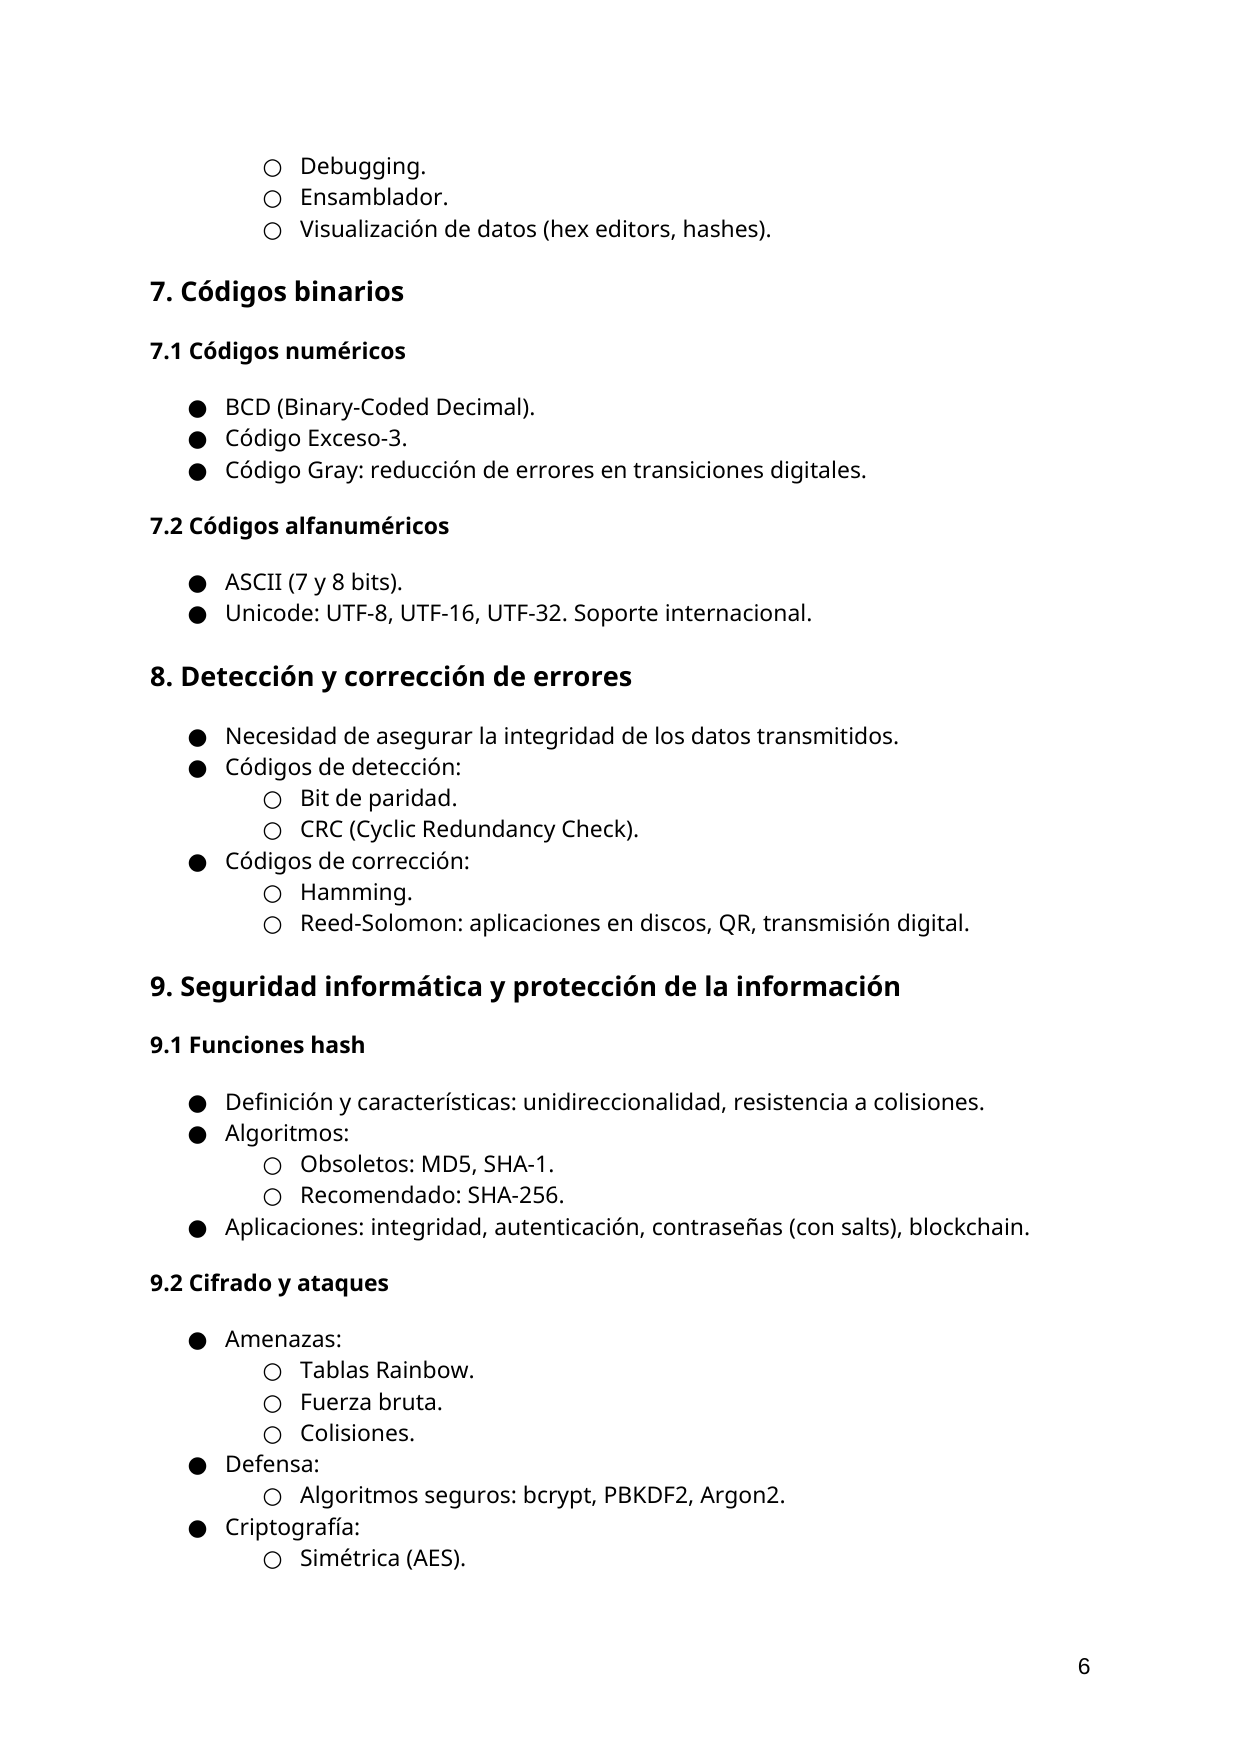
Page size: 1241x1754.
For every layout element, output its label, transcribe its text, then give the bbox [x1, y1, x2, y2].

list Hamming. [262, 876, 1090, 907]
subtitle 9. Seguridad informática y protección de la información [150, 967, 1090, 1004]
list Necesidad de asegurar la integridad de los datos transmitidos. [187, 719, 1090, 751]
list Aplicaciones: integridad, autenticación, contraseñas (con salts), blockchain. [187, 1211, 1090, 1242]
list Amenazas: [187, 1323, 1090, 1354]
list Criptografía: [187, 1511, 1090, 1542]
list Códigos de corrección: [187, 844, 1090, 876]
list Debugging. [262, 150, 1090, 181]
list Recomendado: SHA-256. [262, 1179, 1090, 1211]
subtitle 8. Detección y corrección de errores [150, 658, 1090, 694]
subtitle 7.2 Códigos alfanuméricos [150, 510, 1090, 541]
subtitle 9.1 Funciones hash [150, 1029, 1090, 1061]
list CRC (Cyclic Redundancy Check). [262, 813, 1090, 844]
list Ensamblador. [262, 181, 1090, 212]
list Colisiones. [262, 1417, 1090, 1448]
subtitle 7.1 Códigos numéricos [150, 335, 1090, 366]
list Unicode: UTF-8, UTF-16, UTF-32. Soporte internacional. [187, 597, 1090, 628]
list Código Gray: reducción de errores en transiciones digitales. [187, 453, 1090, 485]
list Visualización de datos (hex editors, hashes). [262, 212, 1090, 244]
list Simétrica (AES). [262, 1542, 1090, 1573]
list Tablas Rainbow. [262, 1354, 1090, 1386]
list Reed-Solomon: aplicaciones en discos, QR, transmisión digital. [262, 907, 1090, 938]
list Algoritmos seguros: bcrypt, PBKDF2, Argon2. [262, 1479, 1090, 1511]
subtitle 7. Códigos binarios [150, 273, 1090, 310]
list ASCII (7 y 8 bits). [187, 566, 1090, 597]
list Código Exceso-3. [187, 422, 1090, 453]
list Códigos de detección: [187, 751, 1090, 782]
list Bit de paridad. [262, 782, 1090, 813]
list Fuerza bruta. [262, 1386, 1090, 1417]
list Obsoletos: MD5, SHA-1. [262, 1148, 1090, 1179]
list Defensa: [187, 1448, 1090, 1479]
list Definición y características: unidireccionalidad, resistencia a colisiones. [187, 1086, 1090, 1117]
list Algoritmos: [187, 1117, 1090, 1148]
subtitle 9.2 Cifrado y ataques [150, 1267, 1090, 1298]
list BCD (Binary-Coded Decimal). [187, 391, 1090, 422]
